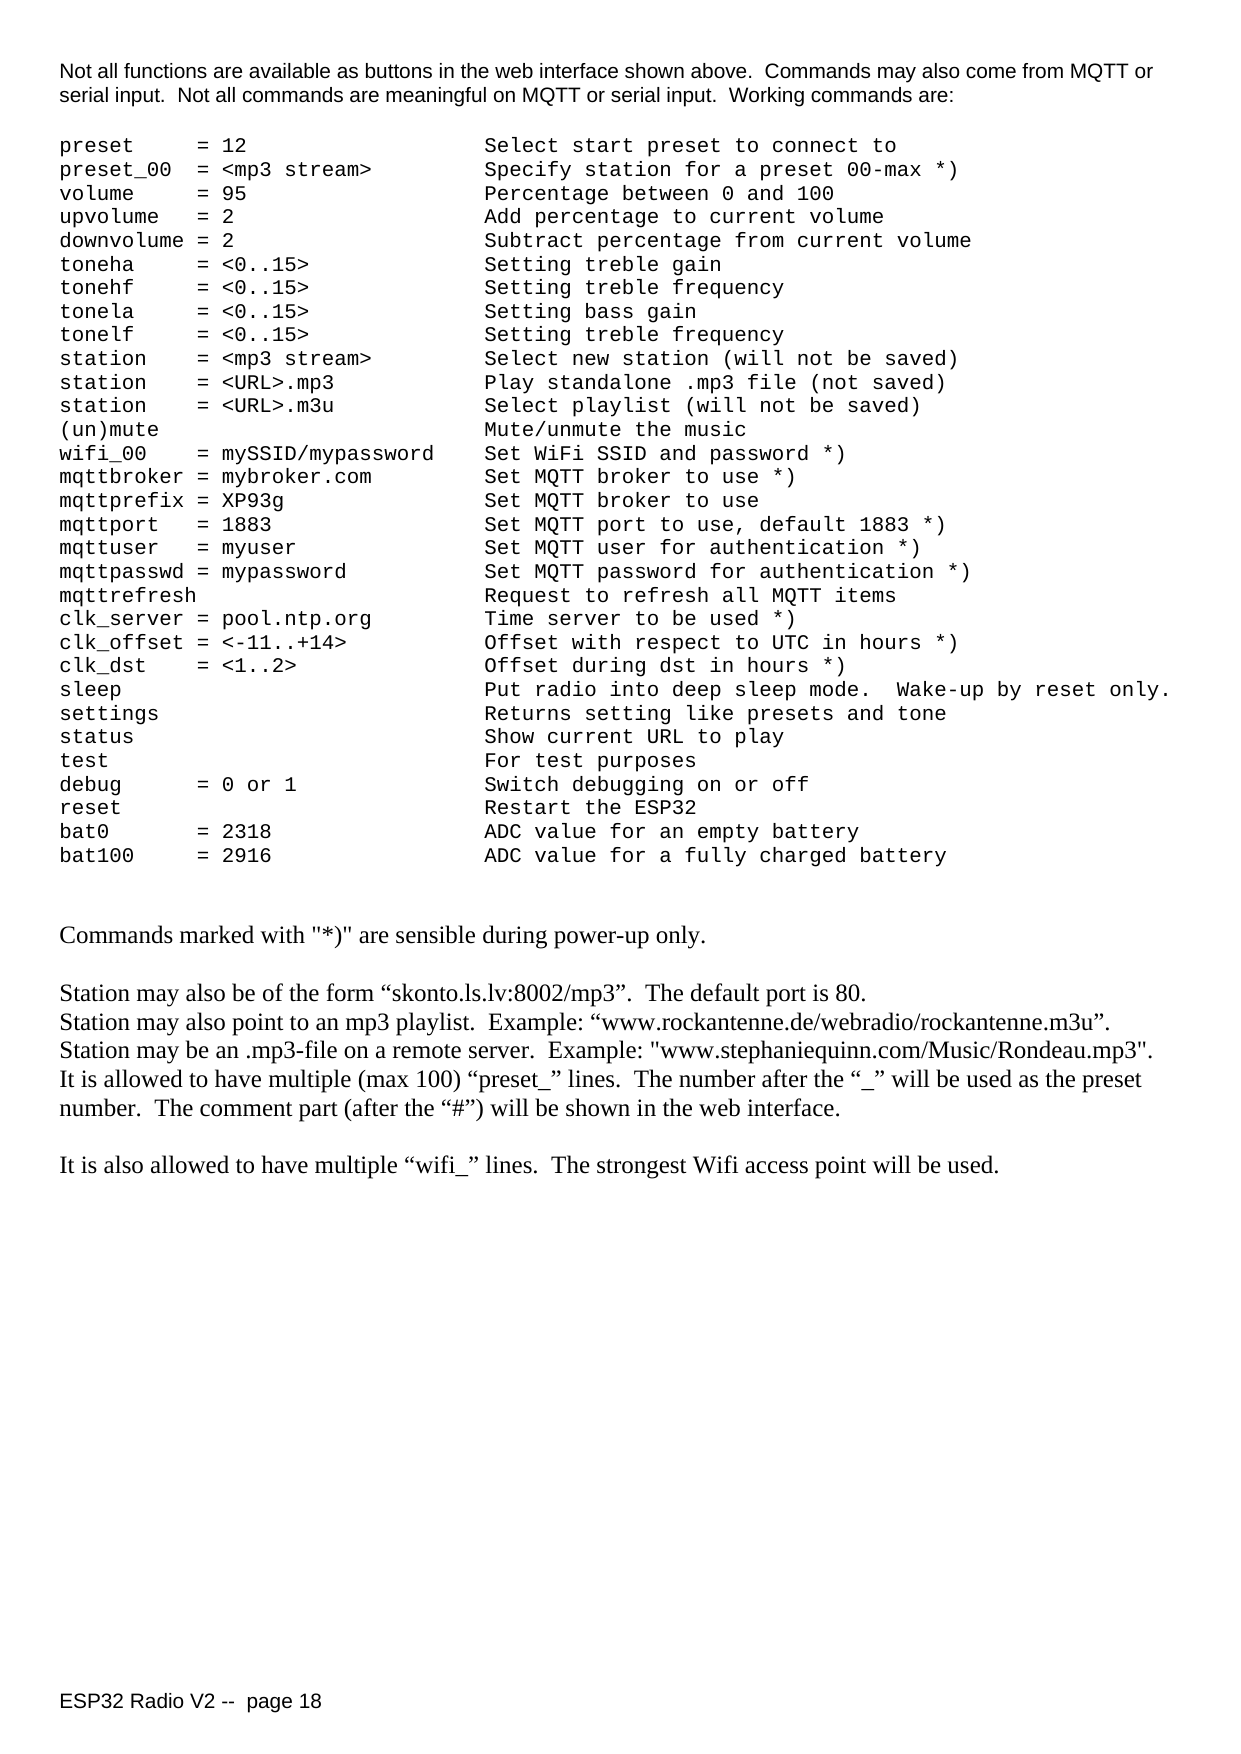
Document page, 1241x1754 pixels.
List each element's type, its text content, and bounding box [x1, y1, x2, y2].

text clk_server = pool.ntp.org Time server to be used *) [59, 608, 1181, 632]
text mqttpasswd = mypassword Set MQTT password for authentication *) [59, 561, 1181, 584]
text toneha = <0..15> Setting treble gain [59, 253, 1181, 277]
text station = <URL>.mp3 Play standalone .mp3 file (not saved) [59, 372, 1181, 395]
text status Show current URL to play [59, 726, 1181, 750]
text settings Returns setting like presets and tone [59, 703, 1181, 726]
text bat100 = 2916 ADC value for a fully charged battery [59, 845, 1181, 868]
text downvolume = 2 Subtract percentage from current volume [59, 230, 1181, 253]
text bat0 = 2318 ADC value for an empty battery [59, 821, 1181, 845]
text debug = 0 or 1 Switch debugging on or off [59, 774, 1181, 797]
text upvolume = 2 Add percentage to current volume [59, 206, 1181, 230]
text preset = 12 Select start preset to connect to [59, 135, 1181, 159]
text sleep Put radio into deep sleep mode. Wake-up by reset only. [59, 679, 1181, 703]
text Station may also point to an mp3 playlist. Example: “www.rockantenne.de/webradio/rockantenne.m3u”. [59, 1007, 1181, 1035]
text test For test purposes [59, 750, 1181, 774]
text tonehf = <0..15> Setting treble frequency [59, 277, 1181, 301]
text station = <mp3 stream> Select new station (will not be saved) [59, 348, 1181, 372]
text wifi_00 = mySSID/mypassword Set WiFi SSID and password *) [59, 443, 1181, 466]
text Station may also be of the form “skonto.ls.lv:8002/mp3”. The default port is 80. [59, 978, 1181, 1007]
text tonela = <0..15> Setting bass gain [59, 301, 1181, 324]
text mqttport = 1883 Set MQTT port to use, default 1883 *) [59, 514, 1181, 537]
text It is allowed to have multiple (max 100) “preset_” lines. The number after the “_” will be used as the preset number. The comment part (after the “#”) will be shown in the web interface. [59, 1064, 1181, 1150]
text Not all functions are available as buttons in the web interface shown above. Commands may also come from MQTT or serial input. Not all commands are meaningful on MQTT or serial input. Working commands are: [59, 59, 1181, 107]
text clk_offset = <-11..+14> Offset with respect to UTC in hours *) [59, 632, 1181, 656]
text station = <URL>.m3u Select playlist (will not be saved) [59, 395, 1181, 419]
text (un)mute Mute/unmute the music [59, 419, 1181, 443]
text mqttuser = myuser Set MQTT user for authentication *) [59, 537, 1181, 561]
text Commands marked with "*)" are sensible during power-up only. [59, 920, 1181, 949]
text preset_00 = <mp3 stream> Specify station for a preset 00-max *) [59, 159, 1181, 183]
text mqttrefresh Request to refresh all MQTT items [59, 584, 1181, 608]
text tonelf = <0..15> Setting treble frequency [59, 324, 1181, 348]
text It is also allowed to have multiple “wifi_” lines. The strongest Wifi access point will be used. [59, 1150, 1181, 1179]
text mqttprefix = XP93g Set MQTT broker to use [59, 490, 1181, 514]
text mqttbroker = mybroker.com Set MQTT broker to use *) [59, 466, 1181, 490]
text clk_dst = <1..2> Offset during dst in hours *) [59, 656, 1181, 679]
text reset Restart the ESP32 [59, 797, 1181, 821]
text Station may be an .mp3-file on a remote server. Example: "www.stephaniequinn.com/Music/Rondeau.mp3". [59, 1035, 1181, 1064]
text volume = 95 Percentage between 0 and 100 [59, 183, 1181, 206]
